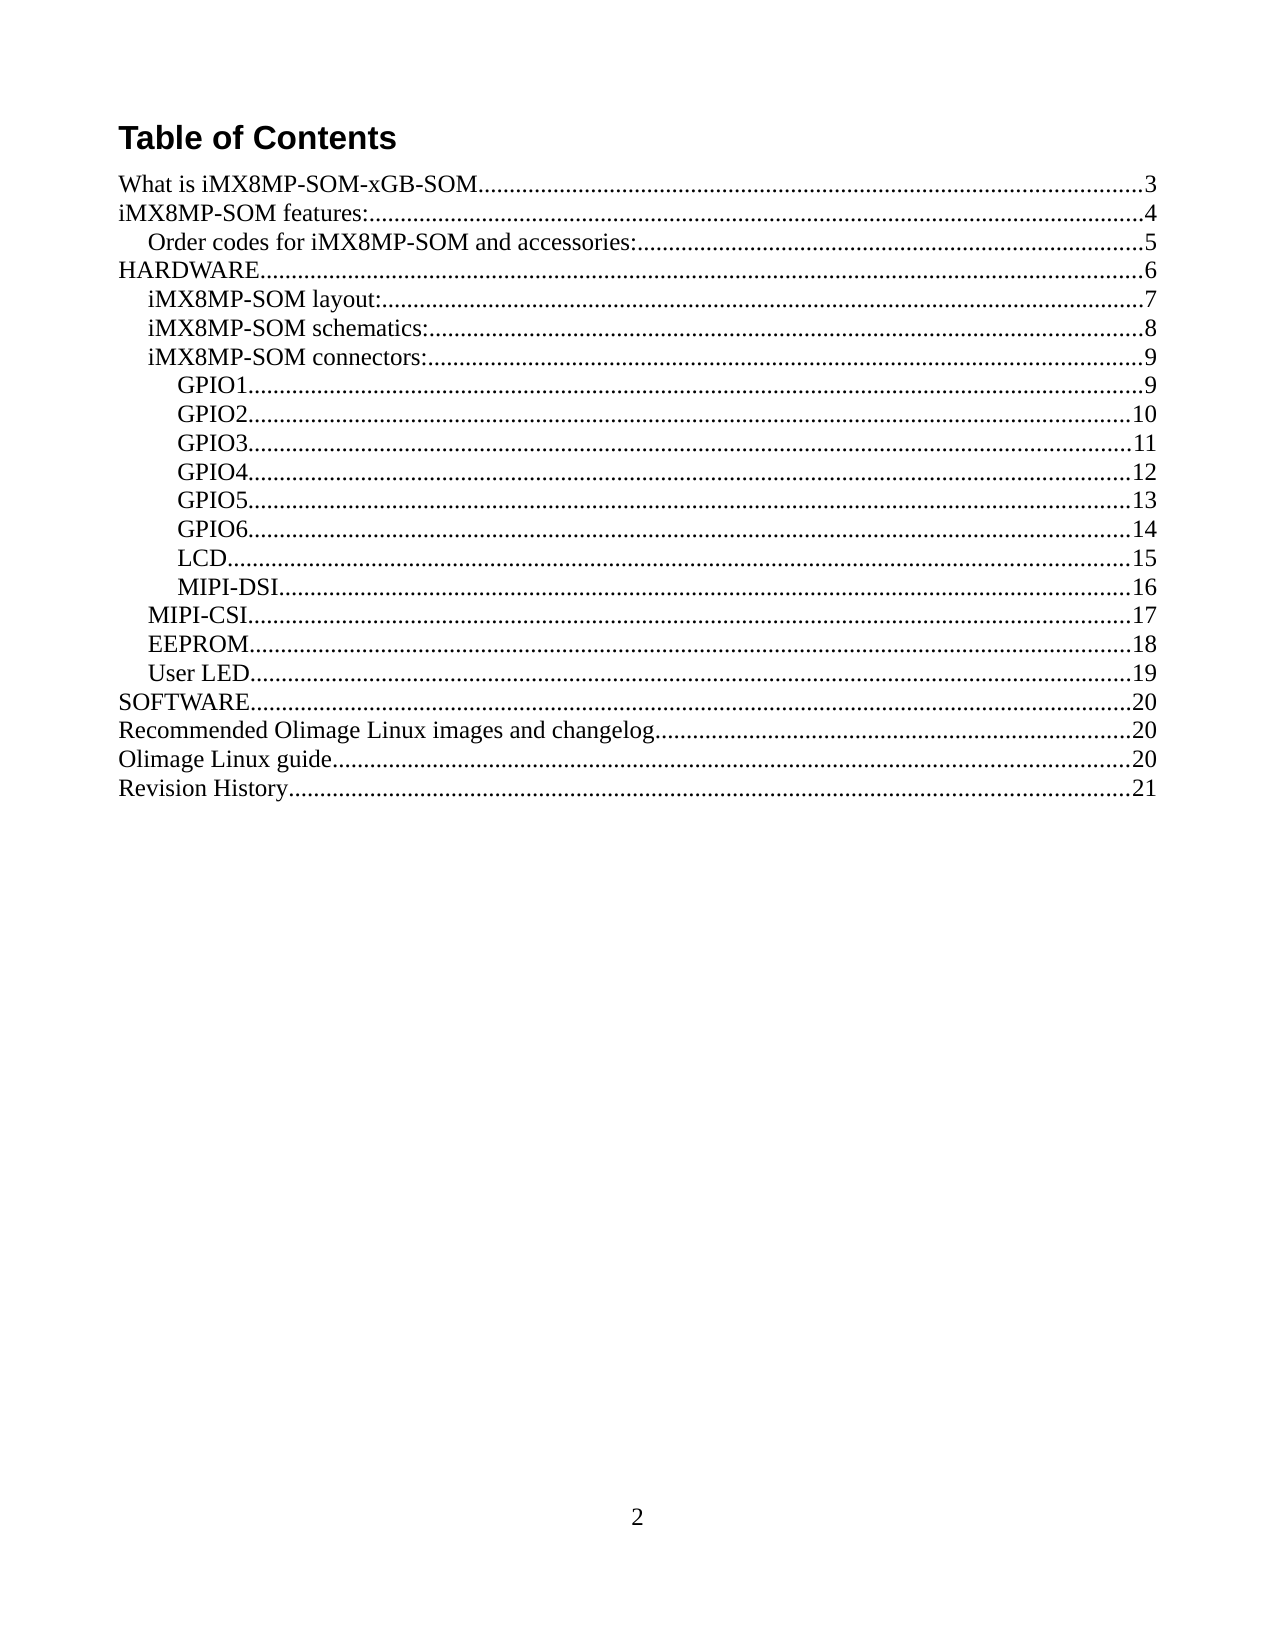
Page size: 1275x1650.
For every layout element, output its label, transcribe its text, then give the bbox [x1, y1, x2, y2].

text Revision History 21 [118, 773, 1157, 802]
text HARDWARE 6 [118, 255, 1157, 284]
text LCD 15 [177, 543, 1157, 572]
text What is iMX8MP-SOM-xGB-SOM 3 [118, 169, 1157, 198]
text iMX8MP-SOM layout: 7 [148, 284, 1157, 313]
text GPIO1 9 [177, 370, 1157, 399]
text MIPI-CSI 17 [148, 600, 1157, 629]
text iMX8MP-SOM schematics: 8 [148, 313, 1157, 342]
text iMX8MP-SOM features: 4 [118, 198, 1157, 227]
subtitle Table of Contents [118, 118, 1157, 157]
text MIPI-DSI 16 [177, 572, 1157, 600]
text SOFTWARE 20 [118, 687, 1157, 715]
text User LED 19 [148, 658, 1157, 687]
text Olimage Linux guide 20 [118, 744, 1157, 773]
text GPIO4 12 [177, 457, 1157, 485]
text GPIO3 11 [177, 428, 1157, 457]
text GPIO6 14 [177, 514, 1157, 543]
text EEPROM 18 [148, 629, 1157, 658]
text Recommended Olimage Linux images and changelog 20 [118, 715, 1157, 744]
text GPIO5 13 [177, 485, 1157, 514]
text GPIO2 10 [177, 399, 1157, 428]
text iMX8MP-SOM connectors: 9 [148, 342, 1157, 370]
text Order codes for iMX8MP-SOM and accessories: 5 [148, 227, 1157, 255]
